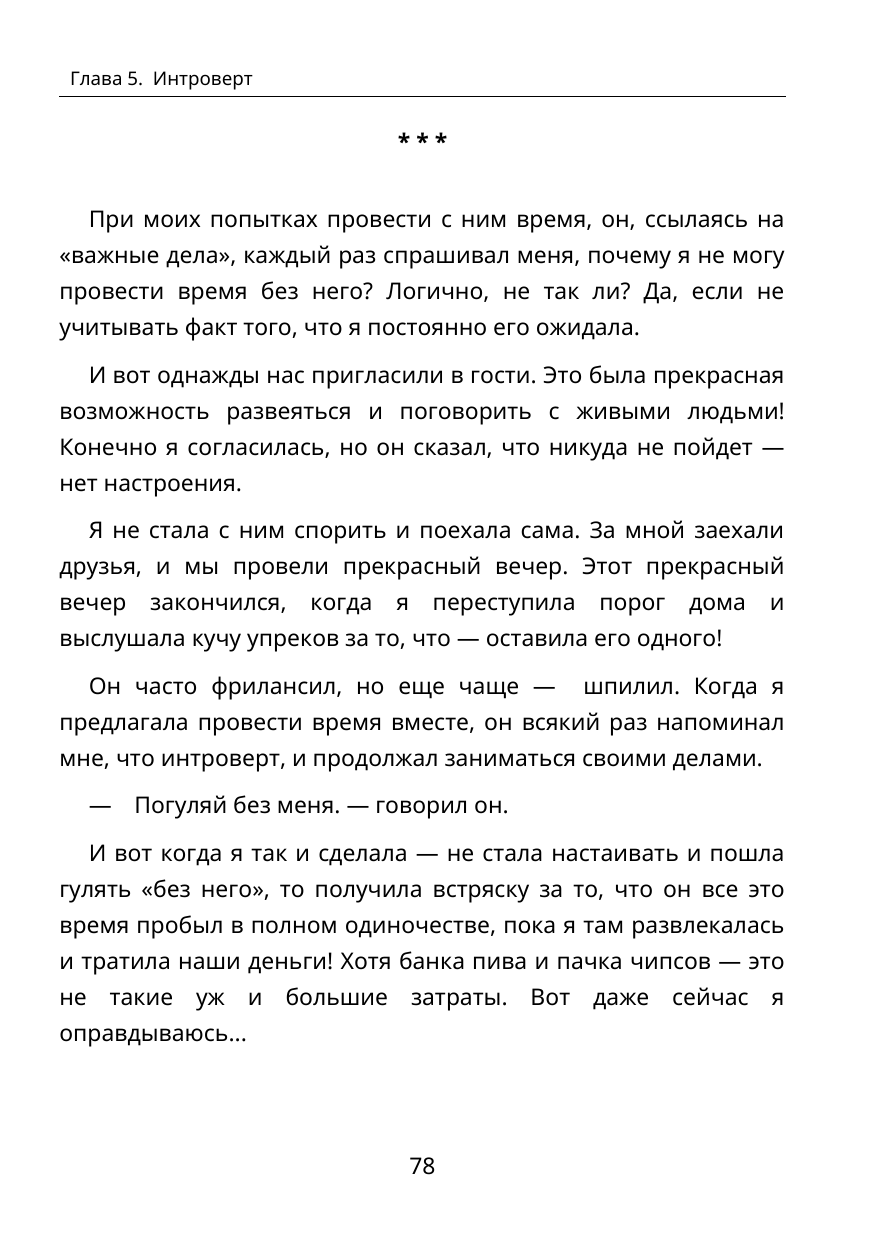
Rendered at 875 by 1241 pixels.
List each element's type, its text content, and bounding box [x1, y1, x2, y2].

list Погуляй без меня. — говорил он. [59, 789, 786, 821]
text И вот когда я так и сделала — не стала настаивать и пошла гулять «без него», то получила встряску за то, что он все это время пробыл в полном одиночестве, пока я там развлекалась и тратила наши деньги! Хотя банка пива и пачка чипсов — это не такие уж и большие затраты. Вот даже сейчас я оправдываюсь... [59, 837, 786, 1048]
text При моих попытках провести с ним время, он, ссылаясь на «важные дела», каждый раз спрашивал меня, почему я не могу провести время без него? Логично, не так ли? Да, если не учитывать факт того, что я постоянно его ожидала. [59, 203, 786, 342]
text Он часто фрилансил, но еще чаще — шпилил. Когда я предлагала провести время вместе, он всякий раз напоминал мне, что интроверт, и продолжал заниматься своими делами. [59, 670, 786, 773]
text И вот однажды нас пригласили в гости. Это была прекрасная возможность развеяться и поговорить с живыми людьми! Конечно я согласилась, но он сказал, что никуда не пойдет — нет настроения. [59, 359, 786, 498]
subtitle * * * [59, 126, 786, 157]
text Я не стала с ним спорить и поехала сама. За мной заехали друзья, и мы провели прекрасный вечер. Этот прекрасный вечер закончился, когда я переступила порог дома и выслушала кучу упреков за то, что — оставила его одного! [59, 514, 786, 653]
